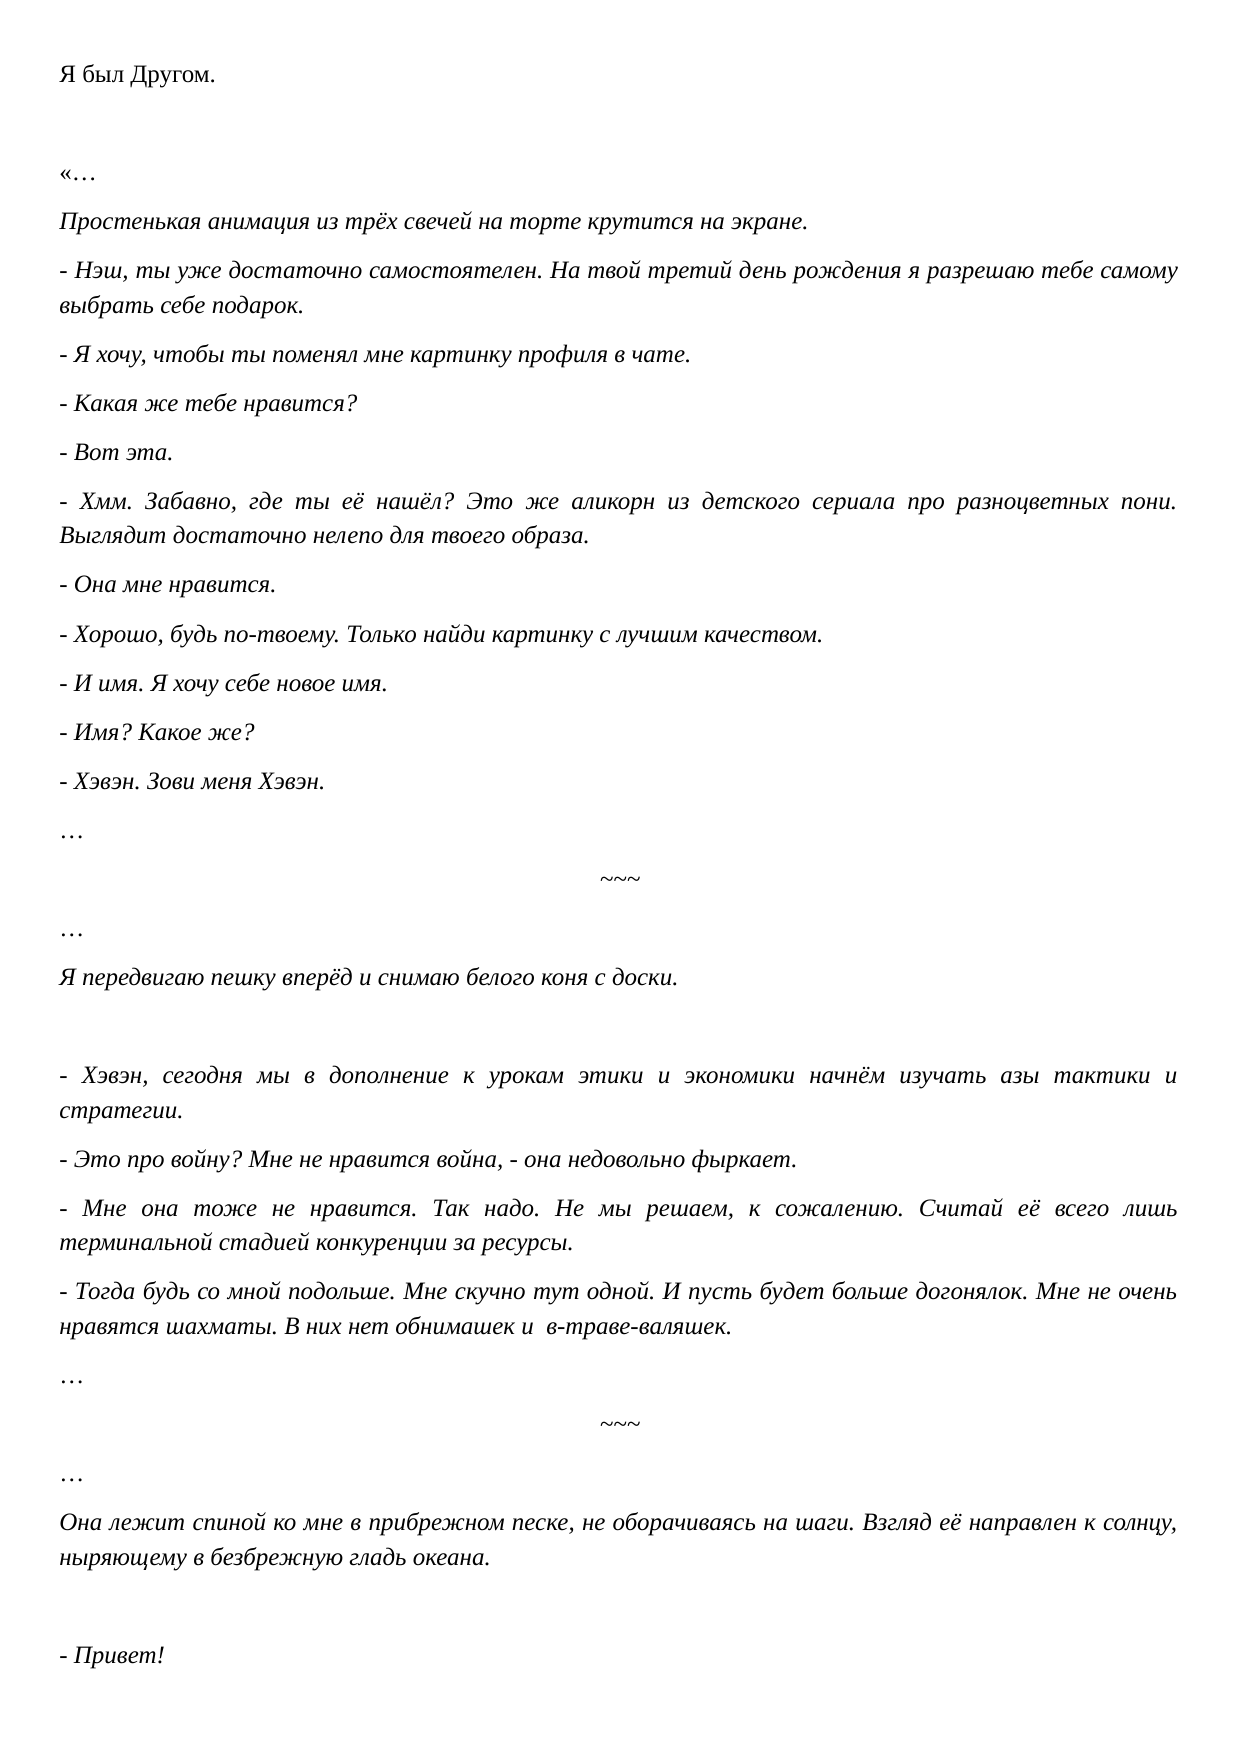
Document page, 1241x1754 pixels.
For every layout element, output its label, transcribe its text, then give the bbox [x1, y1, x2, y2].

text ~~~ [59, 1409, 1181, 1438]
text - Мне она тоже не нравится. Так надо. Не мы решаем, к сожалению. Считай её всего лишь терминальной стадией конкуренции за ресурсы. [59, 1193, 1181, 1256]
text - Хэвэн. Зови меня Хэвэн. [59, 766, 1181, 794]
text - Нэш, ты уже достаточно самостоятелен. На твой третий день рождения я разрешаю тебе самому выбрать себе подарок. [59, 255, 1181, 318]
text … [59, 815, 1181, 844]
text - Вот эта. [59, 437, 1181, 466]
text … [59, 913, 1181, 942]
text Я был Другом. [59, 59, 1181, 88]
text - Тогда будь со мной подольше. Мне скучно тут одной. И пусть будет больше догонялок. Мне не очень нравятся шахматы. В них нет обнимашек и в-траве-валяшек. [59, 1276, 1181, 1339]
text - Это про войну? Мне не нравится война, - она недовольно фыркает. [59, 1144, 1181, 1172]
text - Хмм. Забавно, где ты её нашёл? Это же аликорн из детского сериала про разноцветных пони. Выглядит достаточно нелепо для твоего образа. [59, 486, 1181, 549]
text … [59, 1458, 1181, 1487]
text - Хэвэн, сегодня мы в дополнение к урокам этики и экономики начнём изучать азы тактики и стратегии. [59, 1060, 1181, 1123]
text - Она мне нравится. [59, 569, 1181, 598]
text Я передвигаю пешку вперёд и снимаю белого коня с доски. [59, 962, 1181, 991]
text - Я хочу, чтобы ты поменял мне картинку профиля в чате. [59, 339, 1181, 368]
text - Хорошо, будь по-твоему. Только найди картинку с лучшим качеством. [59, 619, 1181, 647]
text ~~~ [59, 864, 1181, 893]
text - Имя? Какое же? [59, 717, 1181, 746]
text Простенькая анимация из трёх свечей на торте крутится на экране. [59, 206, 1181, 235]
text - Привет! [59, 1640, 1181, 1668]
text - Какая же тебе нравится? [59, 388, 1181, 417]
text Она лежит спиной ко мне в прибрежном песке, не оборачиваясь на шаги. Взгляд её направлен к солнцу, ныряющему в безбрежную гладь океана. [59, 1507, 1181, 1570]
text «… [59, 157, 1181, 186]
text - И имя. Я хочу себе новое имя. [59, 668, 1181, 696]
text … [59, 1360, 1181, 1389]
